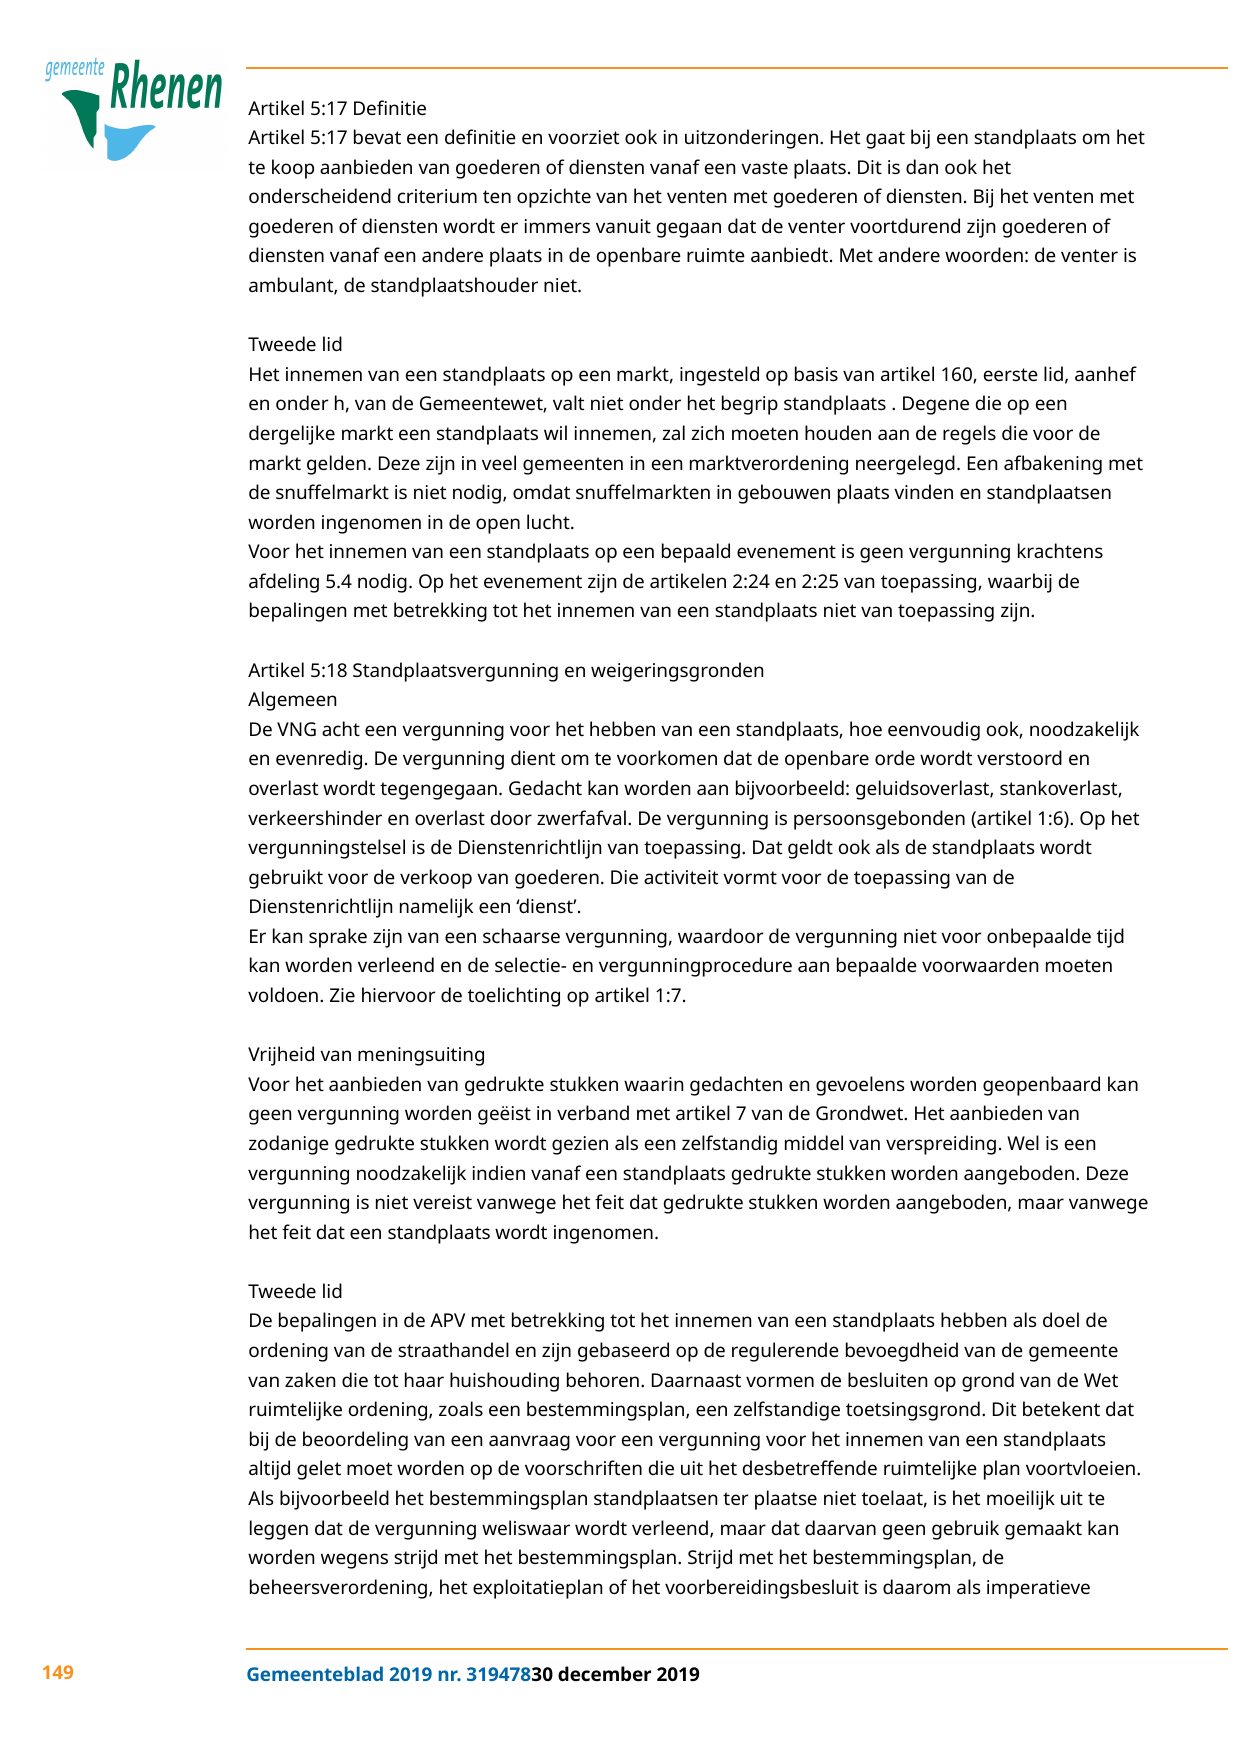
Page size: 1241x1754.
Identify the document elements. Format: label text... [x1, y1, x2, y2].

text Artikel 5:18 Standplaatsvergunning en weigeringsgronden [248, 657, 1152, 683]
text Voor het aanbieden van gedrukte stukken waarin gedachten en gevoelens worden geopenbaard kan geen vergunning worden geëist in verband met artikel 7 van de Grondwet. Het aanbieden van zodanige gedrukte stukken wordt gezien als een zelfstandig middel van verspreiding. Wel is een vergunning noodzakelijk indien vanaf een standplaats gedrukte stukken worden aangeboden. Deze vergunning is niet vereist vanwege het feit dat gedrukte stukken worden aangeboden, maar vanwege het feit dat een standplaats wordt ingenomen. [248, 1071, 1152, 1245]
text De bepalingen in de APV met betrekking tot het innemen van een standplaats hebben als doel de ordening van de straathandel en zijn gebaseerd op de regulerende bevoegdheid van de gemeente van zaken die tot haar huishouding behoren. Daarnaast vormen de besluiten op grond van de Wet ruimtelijke ordening, zoals een bestemmingsplan, een zelfstandige toetsingsgrond. Dit betekent dat bij de beoordeling van een aanvraag voor een vergunning voor het innemen van een standplaats altijd gelet moet worden op de voorschriften die uit het desbetreffende ruimtelijke plan voortvloeien. [248, 1308, 1152, 1481]
text Artikel 5:17 bevat een definitie en voorziet ook in uitzonderingen. Het gaat bij een standplaats om het te koop aanbieden van goederen of diensten vanaf een vaste plaats. Dit is dan ook het onderscheidend criterium ten opzichte van het venten met goederen of diensten. Bij het venten met goederen of diensten wordt er immers vanuit gegaan dat de venter voortdurend zijn goederen of diensten vanaf een andere plaats in de openbare ruimte aanbiedt. Met andere woorden: de venter is ambulant, de standplaatshouder niet. [248, 124, 1152, 298]
text Algemeen [248, 686, 1152, 712]
picture [41, 47, 231, 172]
text Als bijvoorbeeld het bestemmingsplan standplaatsen ter plaatse niet toelaat, is het moeilijk uit te leggen dat de vergunning weliswaar wordt verleend, maar dat daarvan geen gebruik gemaakt kan worden wegens strijd met het bestemmingsplan. Strijd met het bestemmingsplan, de beheersverordening, het exploitatieplan of het voorbereidingsbesluit is daarom als imperatieve [248, 1485, 1152, 1600]
text Vrijheid van meningsuiting [248, 1041, 1152, 1067]
text Artikel 5:17 Definitie [248, 95, 1152, 121]
text Tweede lid [248, 331, 1152, 357]
text Tweede lid [248, 1278, 1152, 1304]
text De VNG acht een vergunning voor het hebben van een standplaats, hoe eenvoudig ook, noodzakelijk en evenredig. De vergunning dient om te voorkomen dat de openbare orde wordt verstoord en overlast wordt tegengegaan. Gedacht kan worden aan bijvoorbeeld: geluidsoverlast, stankoverlast, verkeershinder en overlast door zwerfafval. De vergunning is persoonsgebonden (artikel 1:6). Op het vergunningstelsel is de Dienstenrichtlijn van toepassing. Dat geldt ook als de standplaats wordt gebruikt voor de verkoop van goederen. Die activiteit vormt voor de toepassing van de Dienstenrichtlijn namelijk een ‘dienst’. [248, 716, 1152, 919]
text Voor het innemen van een standplaats op een bepaald evenement is geen vergunning krachtens afdeling 5.4 nodig. Op het evenement zijn de artikelen 2:24 en 2:25 van toepassing, waarbij de bepalingen met betrekking tot het innemen van een standplaats niet van toepassing zijn. [248, 538, 1152, 623]
text Het innemen van een standplaats op een markt, ingesteld op basis van artikel 160, eerste lid, aanhef en onder h, van de Gemeentewet, valt niet onder het begrip standplaats . Degene die op een dergelijke markt een standplaats wil innemen, zal zich moeten houden aan de regels die voor de markt gelden. Deze zijn in veel gemeenten in een marktverordening neergelegd. Een afbakening met de snuffelmarkt is niet nodig, omdat snuffelmarkten in gebouwen plaats vinden en standplaatsen worden ingenomen in de open lucht. [248, 361, 1152, 535]
text Er kan sprake zijn van een schaarse vergunning, waardoor de vergunning niet voor onbepaalde tijd kan worden verleend en de selectie- en vergunningprocedure aan bepaalde voorwaarden moeten voldoen. Zie hiervoor de toelichting op artikel 1:7. [248, 923, 1152, 1008]
